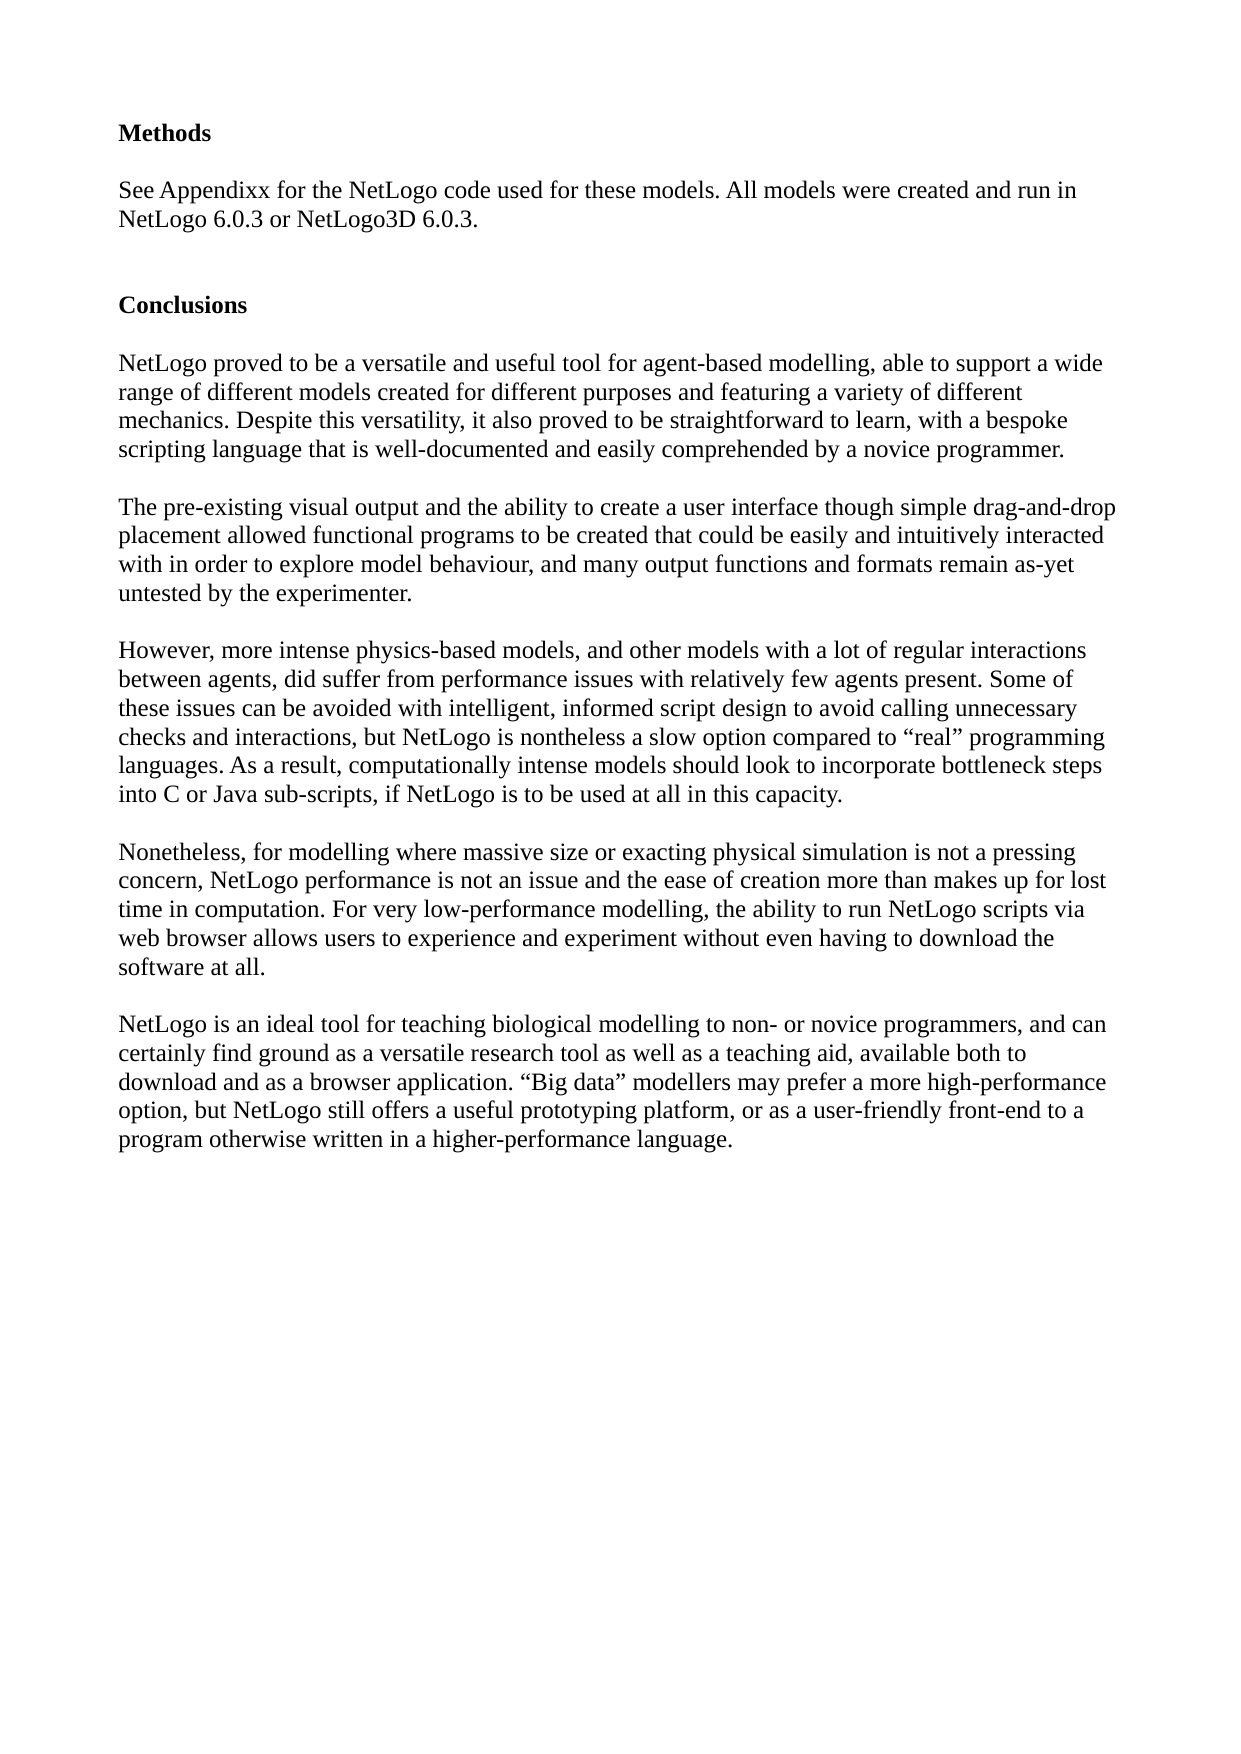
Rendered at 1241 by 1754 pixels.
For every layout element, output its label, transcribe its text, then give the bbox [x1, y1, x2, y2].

text Conclusions [118, 291, 1122, 319]
text See Appendixx for the NetLogo code used for these models. All models were created and run in NetLogo 6.0.3 or NetLogo3D 6.0.3. [118, 176, 1122, 233]
text The pre-existing visual output and the ability to create a user interface though simple drag-and-drop placement allowed functional programs to be created that could be easily and intuitively interacted with in order to explore model behaviour, and many output functions and formats remain as-yet untested by the experimenter. [118, 492, 1122, 607]
text However, more intense physics-based models, and other models with a lot of regular interactions between agents, did suffer from performance issues with relatively few agents present. Some of these issues can be avoided with intelligent, informed script design to avoid calling unnecessary checks and interactions, but NetLogo is nontheless a slow option compared to “real” programming languages. As a result, computationally intense models should look to incorporate bottleneck steps into C or Java sub-scripts, if NetLogo is to be used at all in this capacity. [118, 636, 1122, 808]
text NetLogo proved to be a versatile and useful tool for agent-based modelling, able to support a wide range of different models created for different purposes and featuring a variety of different mechanics. Despite this versatility, it also proved to be straightforward to learn, with a bespoke scripting language that is well-documented and easily comprehended by a novice programmer. [118, 348, 1122, 463]
text Methods [118, 118, 1122, 147]
text NetLogo is an ideal tool for teaching biological modelling to non- or novice programmers, and can certainly find ground as a versatile research tool as well as a teaching aid, available both to download and as a browser application. “Big data” modellers may prefer a more high-performance option, but NetLogo still offers a useful prototyping platform, or as a user-friendly front-end to a program otherwise written in a higher-performance language. [118, 1009, 1122, 1153]
text Nonetheless, for modelling where massive size or exacting physical simulation is not a pressing concern, NetLogo performance is not an issue and the ease of creation more than makes up for lost time in computation. For very low-performance modelling, the ability to run NetLogo scripts via web browser allows users to experience and experiment without even having to download the software at all. [118, 837, 1122, 981]
